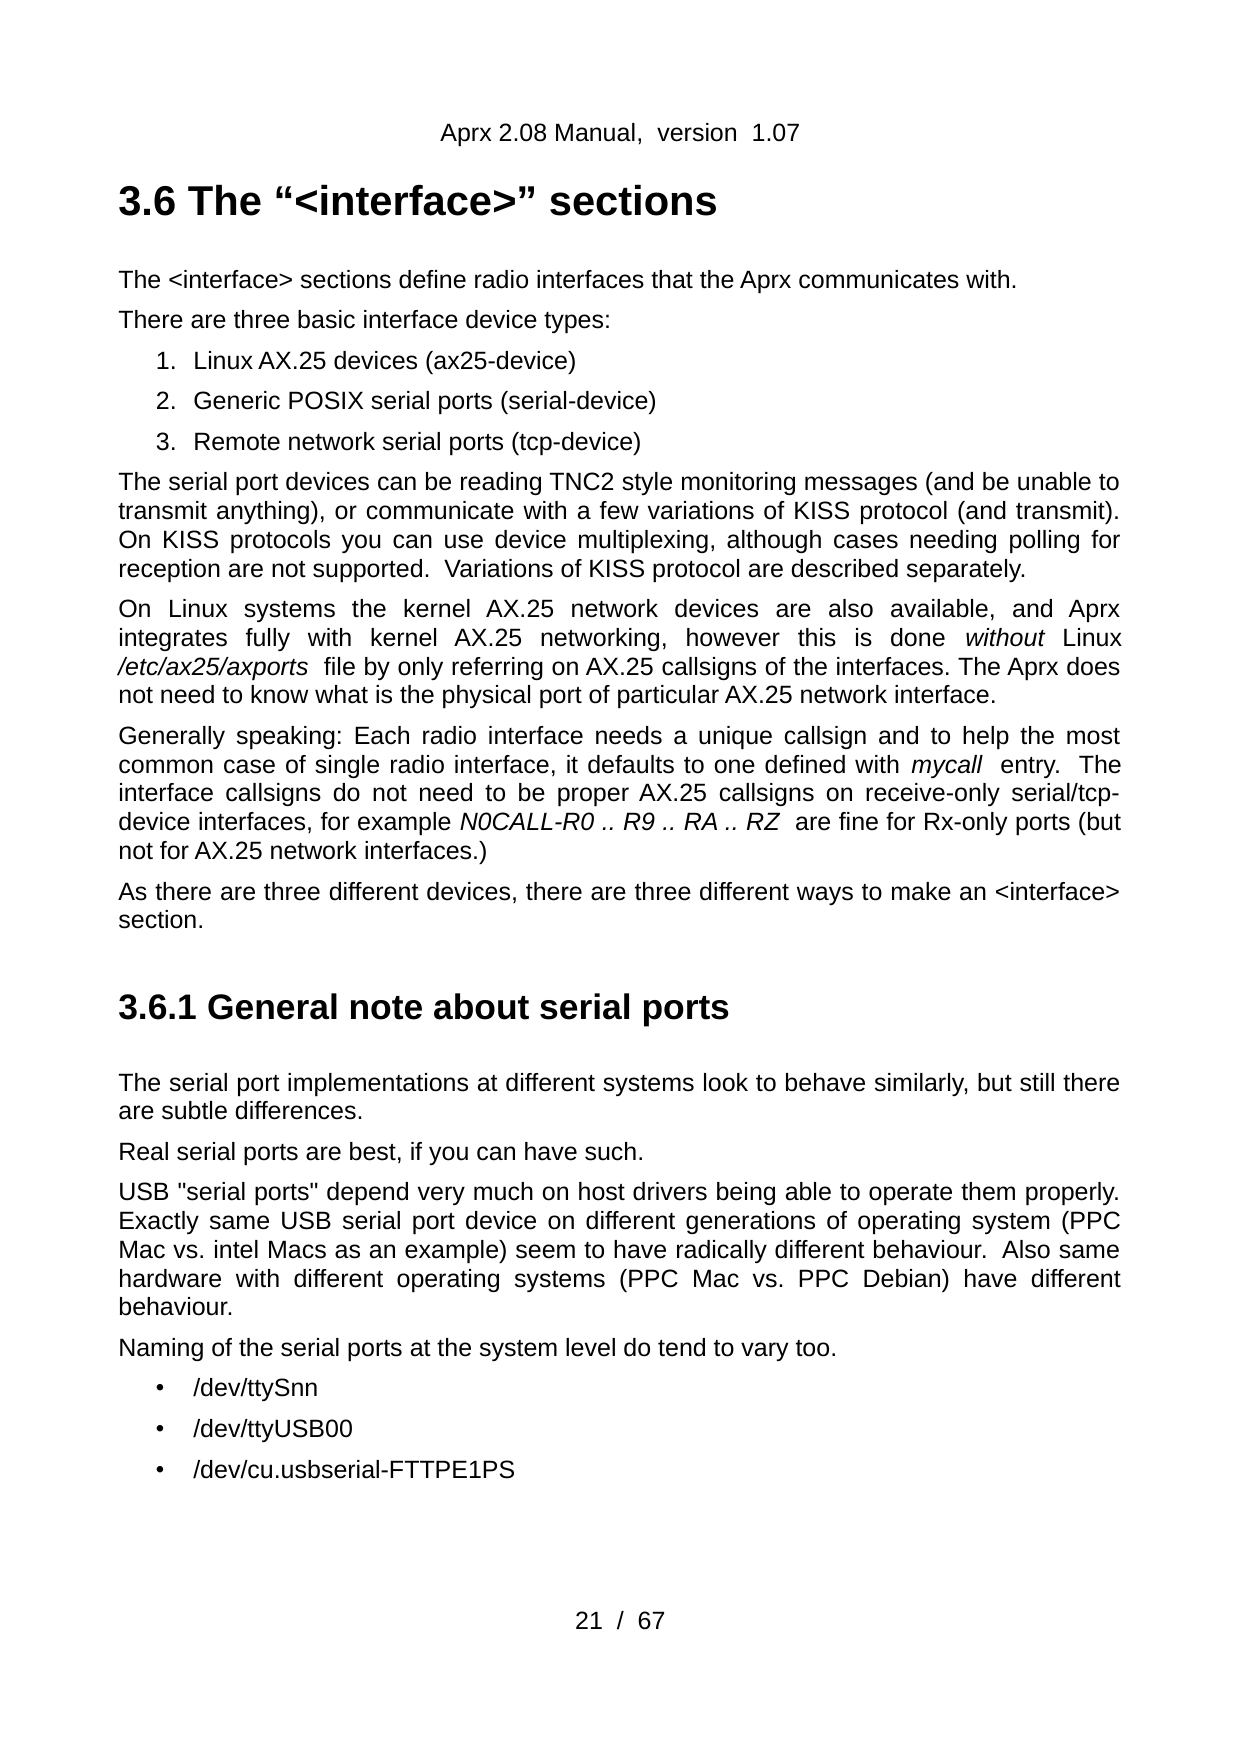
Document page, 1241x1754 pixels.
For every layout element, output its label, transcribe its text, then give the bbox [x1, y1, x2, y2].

text As there are three different devices, there are three different ways to make an <interface> section. [118, 876, 1122, 934]
list Linux AX.25 devices (ax25-device) [156, 346, 1122, 374]
text There are three basic interface device types: [118, 305, 1122, 334]
text Naming of the serial ports at the system level do tend to vary too. [118, 1333, 1122, 1362]
text The <interface> sections define radio interfaces that the Aprx communicates with. [118, 265, 1122, 293]
text On Linux systems the kernel AX.25 network devices are also available, and Aprx integrates fully with kernel AX.25 networking, however this is done without Linux /etc/ax25/axports file by only referring on AX.25 callsigns of the interfaces. The Aprx does not need to know what is the physical port of particular AX.25 network interface. [118, 594, 1122, 709]
text USB "serial ports" depend very much on host drivers being able to operate them properly. Exactly same USB serial port device on different generations of operating system (PPC Mac vs. intel Macs as an example) seem to have radically different behaviour. Also same hardware with different operating systems (PPC Mac vs. PPC Debian) have different behaviour. [118, 1177, 1122, 1321]
list /dev/cu.usbserial-FTTPE1PS [156, 1454, 1122, 1483]
list /dev/ttySnn [156, 1373, 1122, 1402]
text The serial port implementations at different systems look to behave similarly, but still there are subtle differences. [118, 1067, 1122, 1125]
text The serial port devices can be reading TNC2 style monitoring messages (and be unable to transmit anything), or communicate with a few variations of KISS protocol (and transmit). On KISS protocols you can use device multiplexing, although cases needing polling for reception are not supported. Variations of KISS protocol are described separately. [118, 467, 1122, 582]
text Generally speaking: Each radio interface needs a unique callsign and to help the most common case of single radio interface, it defaults to one defined with mycall entry. The interface callsigns do not need to be proper AX.25 callsigns on receive-only serial/tcp-device interfaces, for example N0CALL-R0 .. R9 .. RA .. RZ are fine for Rx-only ports (but not for AX.25 network interfaces.) [118, 721, 1122, 865]
subtitle The “<interface>” sections [118, 176, 1122, 224]
subtitle General note about serial ports [118, 986, 1122, 1027]
list Generic POSIX serial ports (serial-device) [156, 386, 1122, 415]
list /dev/ttyUSB00 [156, 1414, 1122, 1443]
text Real serial ports are best, if you can have such. [118, 1137, 1122, 1166]
list Remote network serial ports (tcp-device) [156, 427, 1122, 456]
